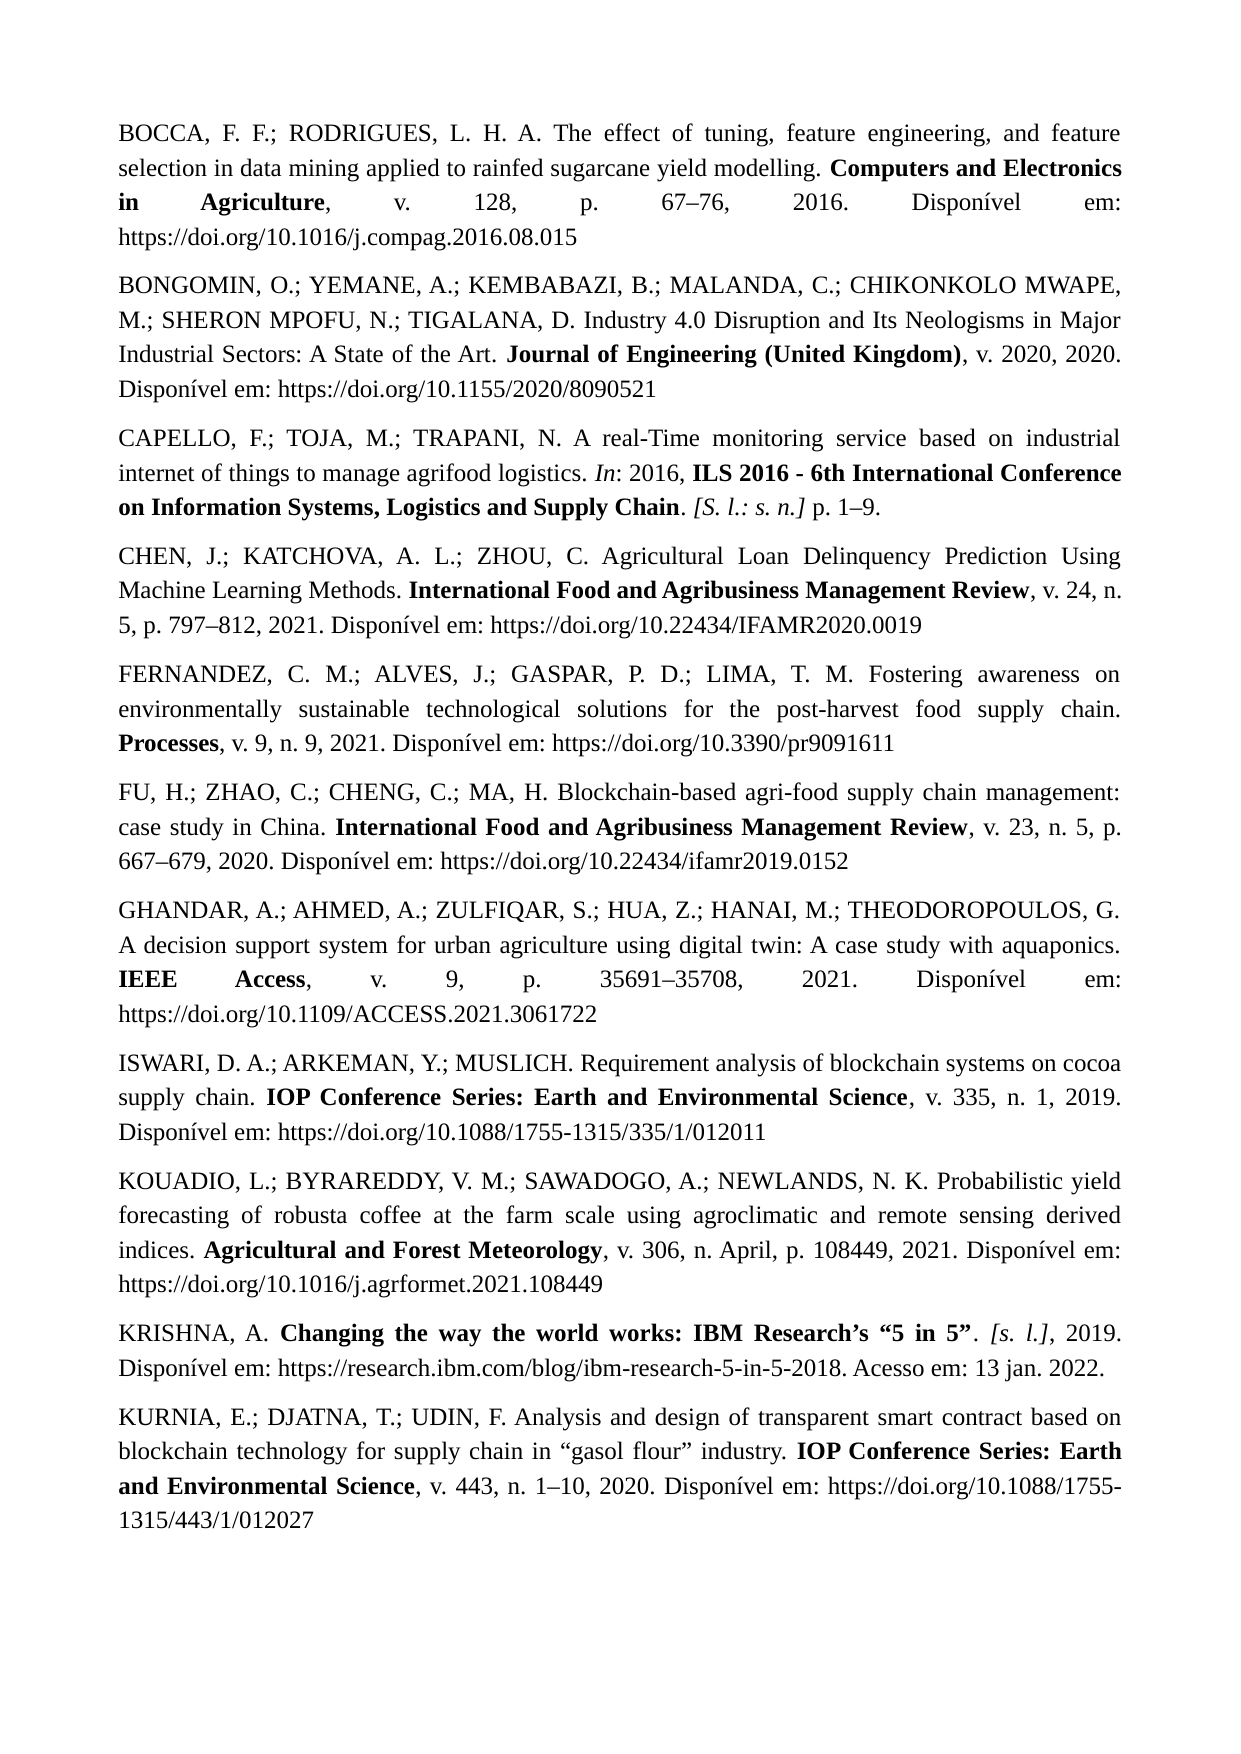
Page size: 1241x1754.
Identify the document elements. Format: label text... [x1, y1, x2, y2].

text FERNANDEZ, C. M.; ALVES, J.; GASPAR, P. D.; LIMA, T. M. Fostering awareness on environmentally sustainable technological solutions for the post-harvest food supply chain. Processes, v. 9, n. 9, 2021. Disponível em: https://doi.org/10.3390/pr9091611 [118, 659, 1122, 757]
text KRISHNA, A. Changing the way the world works: IBM Research’s “5 in 5”. [s. l.], 2019. Disponível em: https://research.ibm.com/blog/ibm-research-5-in-5-2018. Acesso em: 13 jan. 2022. [118, 1318, 1122, 1381]
text ISWARI, D. A.; ARKEMAN, Y.; MUSLICH. Requirement analysis of blockchain systems on cocoa supply chain. IOP Conference Series: Earth and Environmental Science, v. 335, n. 1, 2019. Disponível em: https://doi.org/10.1088/1755-1315/335/1/012011 [118, 1048, 1122, 1145]
text CHEN, J.; KATCHOVA, A. L.; ZHOU, C. Agricultural Loan Delinquency Prediction Using Machine Learning Methods. International Food and Agribusiness Management Review, v. 24, n. 5, p. 797–812, 2021. Disponível em: https://doi.org/10.22434/IFAMR2020.0019 [118, 541, 1122, 639]
text FU, H.; ZHAO, C.; CHENG, C.; MA, H. Blockchain-based agri-food supply chain management: case study in China. International Food and Agribusiness Management Review, v. 23, n. 5, p. 667–679, 2020. Disponível em: https://doi.org/10.22434/ifamr2019.0152 [118, 777, 1122, 875]
text KOUADIO, L.; BYRAREDDY, V. M.; SAWADOGO, A.; NEWLANDS, N. K. Probabilistic yield forecasting of robusta coffee at the farm scale using agroclimatic and remote sensing derived indices. Agricultural and Forest Meteorology, v. 306, n. April, p. 108449, 2021. Disponível em: https://doi.org/10.1016/j.agrformet.2021.108449 [118, 1166, 1122, 1298]
text BOCCA, F. F.; RODRIGUES, L. H. A. The effect of tuning, feature engineering, and feature selection in data mining applied to rainfed sugarcane yield modelling. Computers and Electronics in Agriculture, v. 128, p. 67–76, 2016. Disponível em: https://doi.org/10.1016/j.compag.2016.08.015 [118, 118, 1122, 250]
text KURNIA, E.; DJATNA, T.; UDIN, F. Analysis and design of transparent smart contract based on blockchain technology for supply chain in “gasol flour” industry. IOP Conference Series: Earth and Environmental Science, v. 443, n. 1–10, 2020. Disponível em: https://doi.org/10.1088/1755-1315/443/1/012027 [118, 1402, 1122, 1534]
text BONGOMIN, O.; YEMANE, A.; KEMBABAZI, B.; MALANDA, C.; CHIKONKOLO MWAPE, M.; SHERON MPOFU, N.; TIGALANA, D. Industry 4.0 Disruption and Its Neologisms in Major Industrial Sectors: A State of the Art. Journal of Engineering (United Kingdom), v. 2020, 2020. Disponível em: https://doi.org/10.1155/2020/8090521 [118, 271, 1122, 403]
text GHANDAR, A.; AHMED, A.; ZULFIQAR, S.; HUA, Z.; HANAI, M.; THEODOROPOULOS, G. A decision support system for urban agriculture using digital twin: A case study with aquaponics. IEEE Access, v. 9, p. 35691–35708, 2021. Disponível em: https://doi.org/10.1109/ACCESS.2021.3061722 [118, 895, 1122, 1027]
text CAPELLO, F.; TOJA, M.; TRAPANI, N. A real-Time monitoring service based on industrial internet of things to manage agrifood logistics. In: 2016, ILS 2016 - 6th International Conference on Information Systems, Logistics and Supply Chain. [S. l.: s. n.] p. 1–9. [118, 423, 1122, 521]
